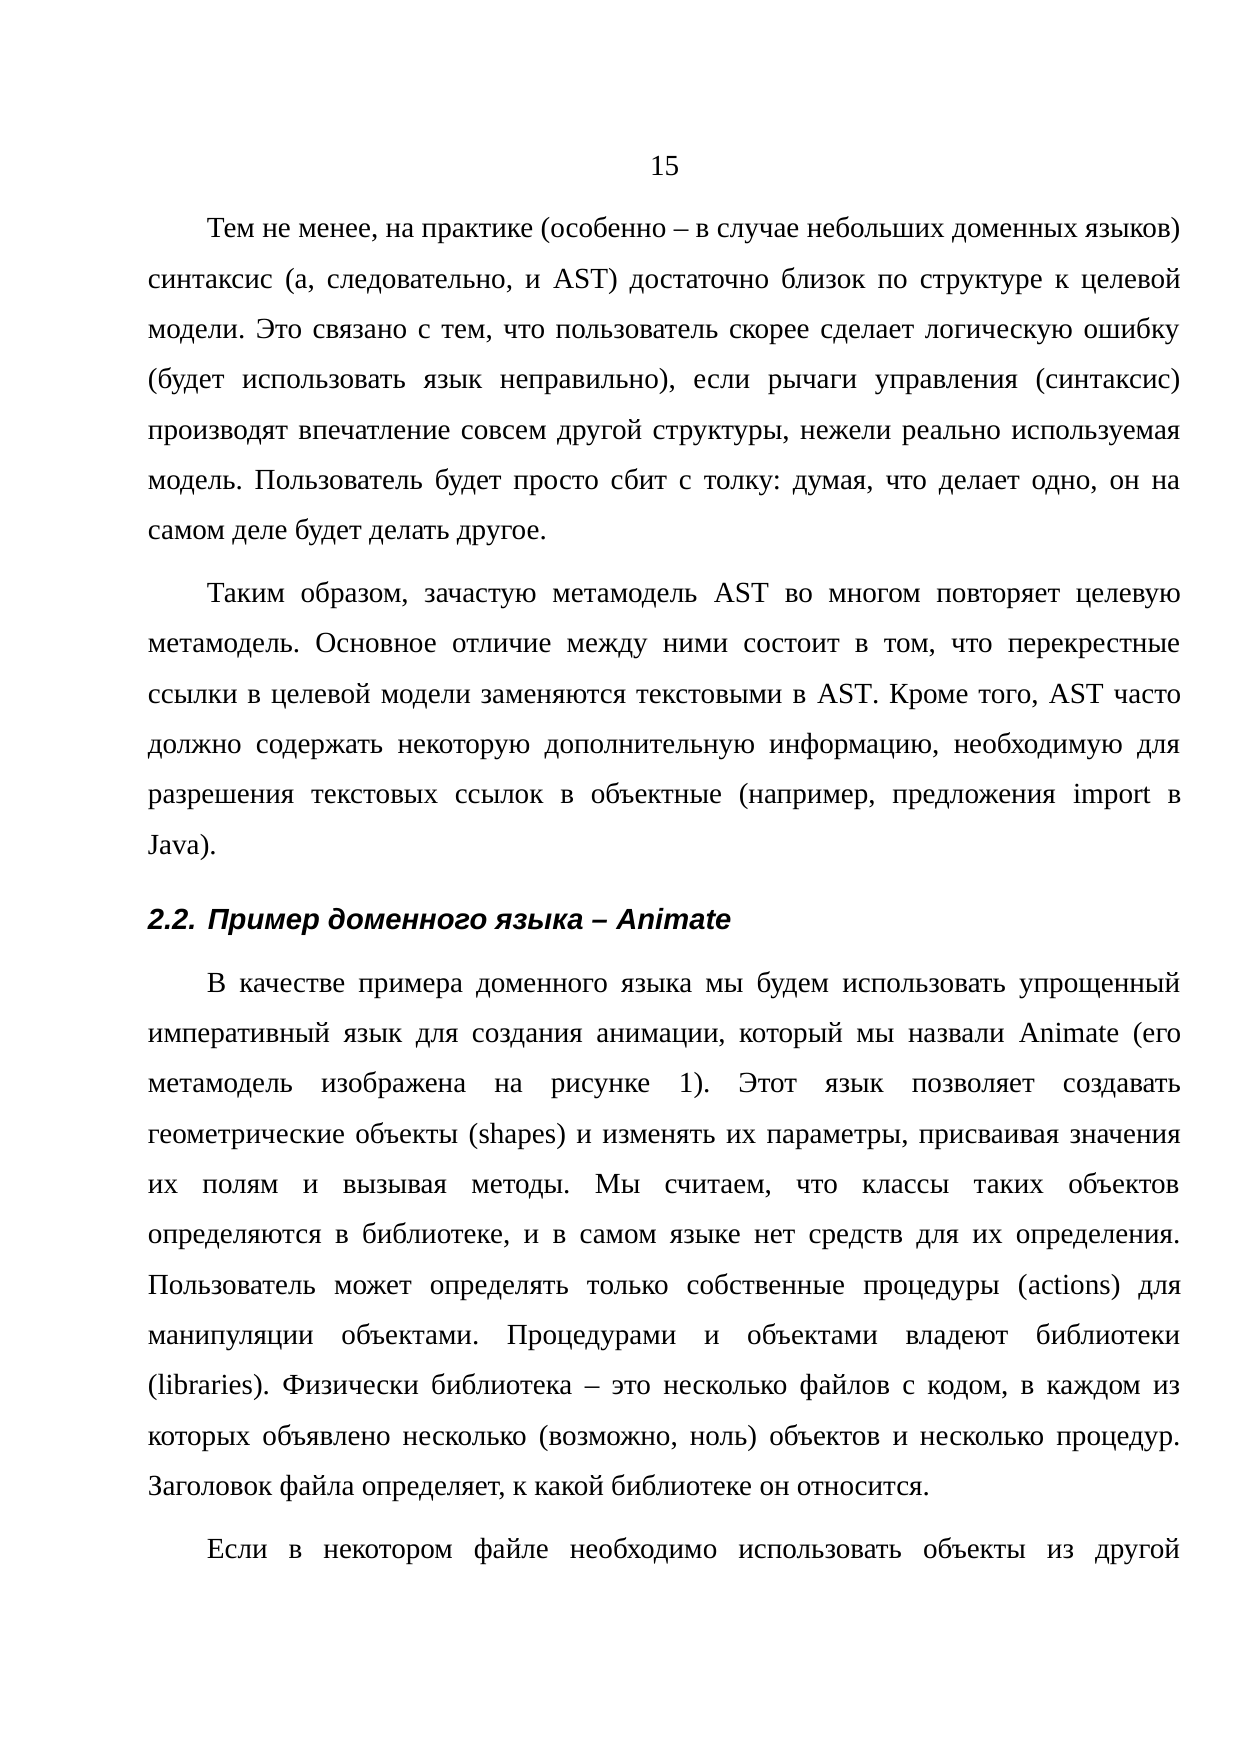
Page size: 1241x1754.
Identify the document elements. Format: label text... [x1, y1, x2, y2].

text Тем не менее, на практике (особенно – в случае небольших доменных языков) синтаксис (а, следовательно, и AST) достаточно близок по структуре к целевой модели. Это связано с тем, что пользователь скорее сделает логическую ошибку (будет использовать язык неправильно), если рычаги управления (синтаксис) производят впечатление совсем другой структуры, нежели реально используемая модель. Пользователь будет просто сбит с толку: думая, что делает одно, он на самом деле будет делать другое. [148, 211, 1181, 546]
subtitle Пример доменного языка – Animate [148, 902, 1181, 936]
text Таким образом, зачастую метамодель AST во многом повторяет целевую метамодель. Основное отличие между ними состоит в том, что перекрестные ссылки в целевой модели заменяются текстовыми в AST. Кроме того, AST часто должно содержать некоторую дополнительную информацию, необходимую для разрешения текстовых ссылок в объектные (например, предложения import в Java). [148, 575, 1181, 860]
text В качестве примера доменного языка мы будем использовать упрощенный императивный язык для создания анимации, который мы назвали Animate (его метамодель изображена на рисунке 1). Этот язык позволяет создавать геометрические объекты (shapes) и изменять их параметры, присваивая значения их полям и вызывая методы. Мы считаем, что классы таких объектов определяются в библиотеке, и в самом языке нет средств для их определения. Пользователь может определять только собственные процедуры (actions) для манипуляции объектами. Процедурами и объектами владеют библиотеки (libraries). Физически библиотека – это несколько файлов с кодом, в каждом из которых объявлено несколько (возможно, ноль) объектов и несколько процедур. Заголовок файла определяет, к какой библиотеке он относится. [148, 965, 1181, 1502]
text Если в некотором файле необходимо использовать объекты из другой [148, 1531, 1181, 1564]
